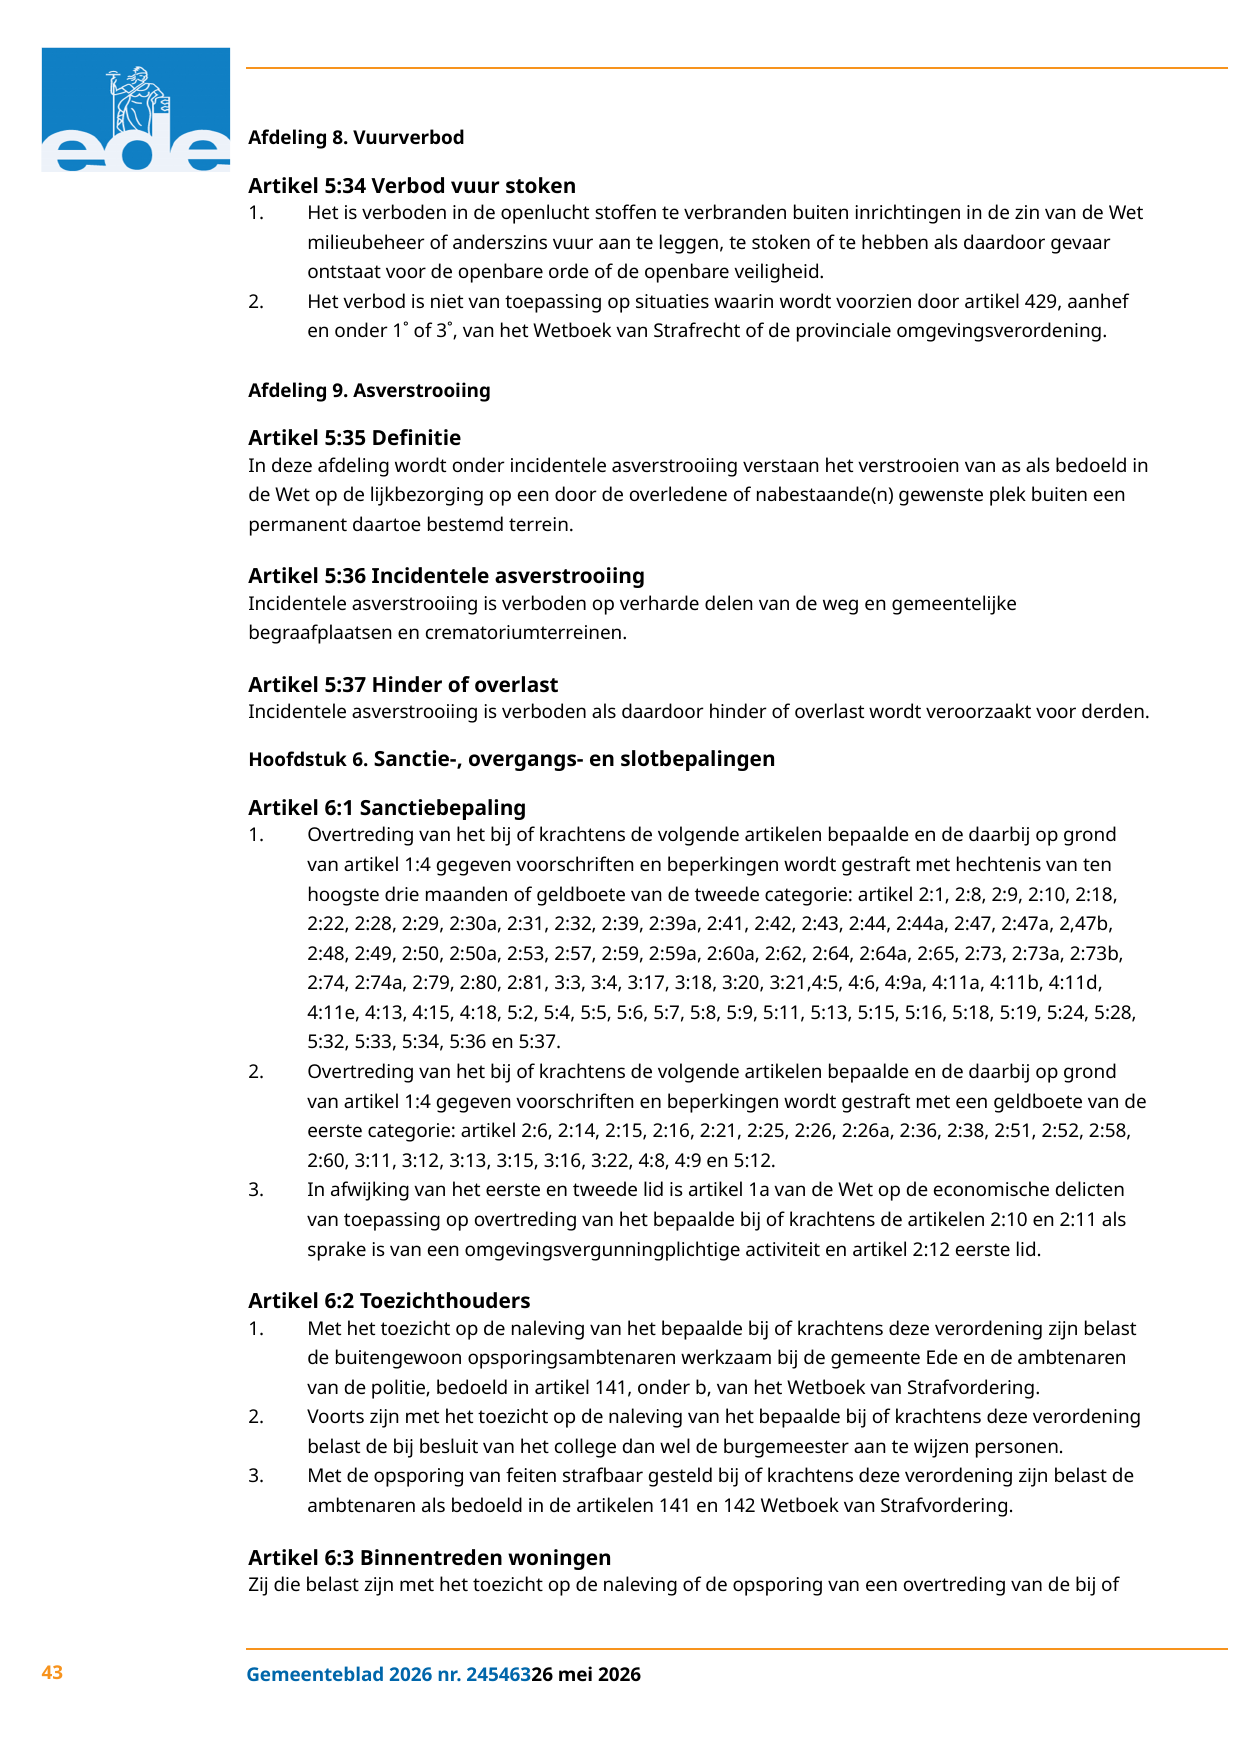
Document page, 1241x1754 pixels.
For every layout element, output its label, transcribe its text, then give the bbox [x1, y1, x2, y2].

text Artikel 5:34 Verbod vuur stoken [248, 171, 1152, 199]
text Afdeling 8. Vuurverbod [248, 124, 1152, 150]
text Artikel 6:3 Binnentreden woningen [248, 1543, 1152, 1571]
list Overtreding van het bij of krachtens de volgende artikelen bepaalde en de daarbij op grond van artikel 1:4 gegeven voorschriften en beperkingen wordt gestraft met een geldboete van de eerste categorie: artikel 2:6, 2:14, 2:15, 2:16, 2:21, 2:25, 2:26, 2:26a, 2:36, 2:38, 2:51, 2:52, 2:58, 2:60, 3:11, 3:12, 3:13, 3:15, 3:16, 3:22, 4:8, 4:9 en 5:12. [248, 1058, 1152, 1173]
text In deze afdeling wordt onder incidentele asverstrooiing verstaan het verstrooien van as als bedoeld in de Wet op de lijkbezorging op een door de overledene of nabestaande(n) gewenste plek buiten een permanent daartoe bestemd terrein. [248, 452, 1152, 537]
text Artikel 5:37 Hinder of overlast [248, 670, 1152, 698]
text Zij die belast zijn met het toezicht op de naleving of de opsporing van een overtreding van de bij of [248, 1571, 1152, 1597]
list Met het toezicht op de naleving van het bepaalde bij of krachtens deze verordening zijn belast de buitengewoon opsporingsambtenaren werkzaam bij de gemeente Ede en de ambtenaren van de politie, bedoeld in artikel 141, onder b, van het Wetboek van Strafvordering. [248, 1315, 1152, 1399]
text Afdeling 9. Asverstrooiing [248, 377, 1152, 403]
list Met de opsporing van feiten strafbaar gesteld bij of krachtens deze verordening zijn belast de ambtenaren als bedoeld in de artikelen 141 en 142 Wetboek van Strafvordering. [248, 1463, 1152, 1518]
text Artikel 6:2 Toezichthouders [248, 1286, 1152, 1315]
text Hoofdstuk 6. Sanctie-, overgangs- en slotbepalingen [248, 744, 1152, 772]
list Voorts zijn met het toezicht op de naleving van het bepaalde bij of krachtens deze verordening belast de bij besluit van het college dan wel de burgemeester aan te wijzen personen. [248, 1403, 1152, 1459]
list Overtreding van het bij of krachtens de volgende artikelen bepaalde en de daarbij op grond van artikel 1:4 gegeven voorschriften en beperkingen wordt gestraft met hechtenis van ten hoogste drie maanden of geldboete van de tweede categorie: artikel 2:1, 2:8, 2:9, 2:10, 2:18, 2:22, 2:28, 2:29, 2:30a, 2:31, 2:32, 2:39, 2:39a, 2:41, 2:42, 2:43, 2:44, 2:44a, 2:47, 2:47a, 2,47b, 2:48, 2:49, 2:50, 2:50a, 2:53, 2:57, 2:59, 2:59a, 2:60a, 2:62, 2:64, 2:64a, 2:65, 2:73, 2:73a, 2:73b, 2:74, 2:74a, 2:79, 2:80, 2:81, 3:3, 3:4, 3:17, 3:18, 3:20, 3:21,4:5, 4:6, 4:9a, 4:11a, 4:11b, 4:11d, 4:11e, 4:13, 4:15, 4:18, 5:2, 5:4, 5:5, 5:6, 5:7, 5:8, 5:9, 5:11, 5:13, 5:15, 5:16, 5:18, 5:19, 5:24, 5:28, 5:32, 5:33, 5:34, 5:36 en 5:37. [248, 822, 1152, 1054]
text Artikel 5:35 Definitie [248, 423, 1152, 452]
text Incidentele asverstrooiing is verboden als daardoor hinder of overlast wordt veroorzaakt voor derden. [248, 698, 1152, 724]
text Incidentele asverstrooiing is verboden op verharde delen van de weg en gemeentelijke begraafplaatsen en crematoriumterreinen. [248, 590, 1152, 645]
text Artikel 6:1 Sanctiebepaling [248, 793, 1152, 822]
picture [41, 47, 231, 172]
list In afwijking van het eerste en tweede lid is artikel 1a van de Wet op de economische delicten van toepassing op overtreding van het bepaalde bij of krachtens de artikelen 2:10 en 2:11 als sprake is van een omgevingsvergunningplichtige activiteit en artikel 2:12 eerste lid. [248, 1177, 1152, 1262]
list Het verbod is niet van toepassing op situaties waarin wordt voorzien door artikel 429, aanhef en onder 1˚ of 3˚, van het Wetboek van Strafrecht of de provinciale omgevingsverordening. [248, 288, 1152, 343]
list Het is verboden in de openlucht stoffen te verbranden buiten inrichtingen in de zin van de Wet milieubeheer of anderszins vuur aan te leggen, te stoken of te hebben als daardoor gevaar ontstaat voor de openbare orde of de openbare veiligheid. [248, 199, 1152, 284]
text Artikel 5:36 Incidentele asverstrooiing [248, 561, 1152, 590]
